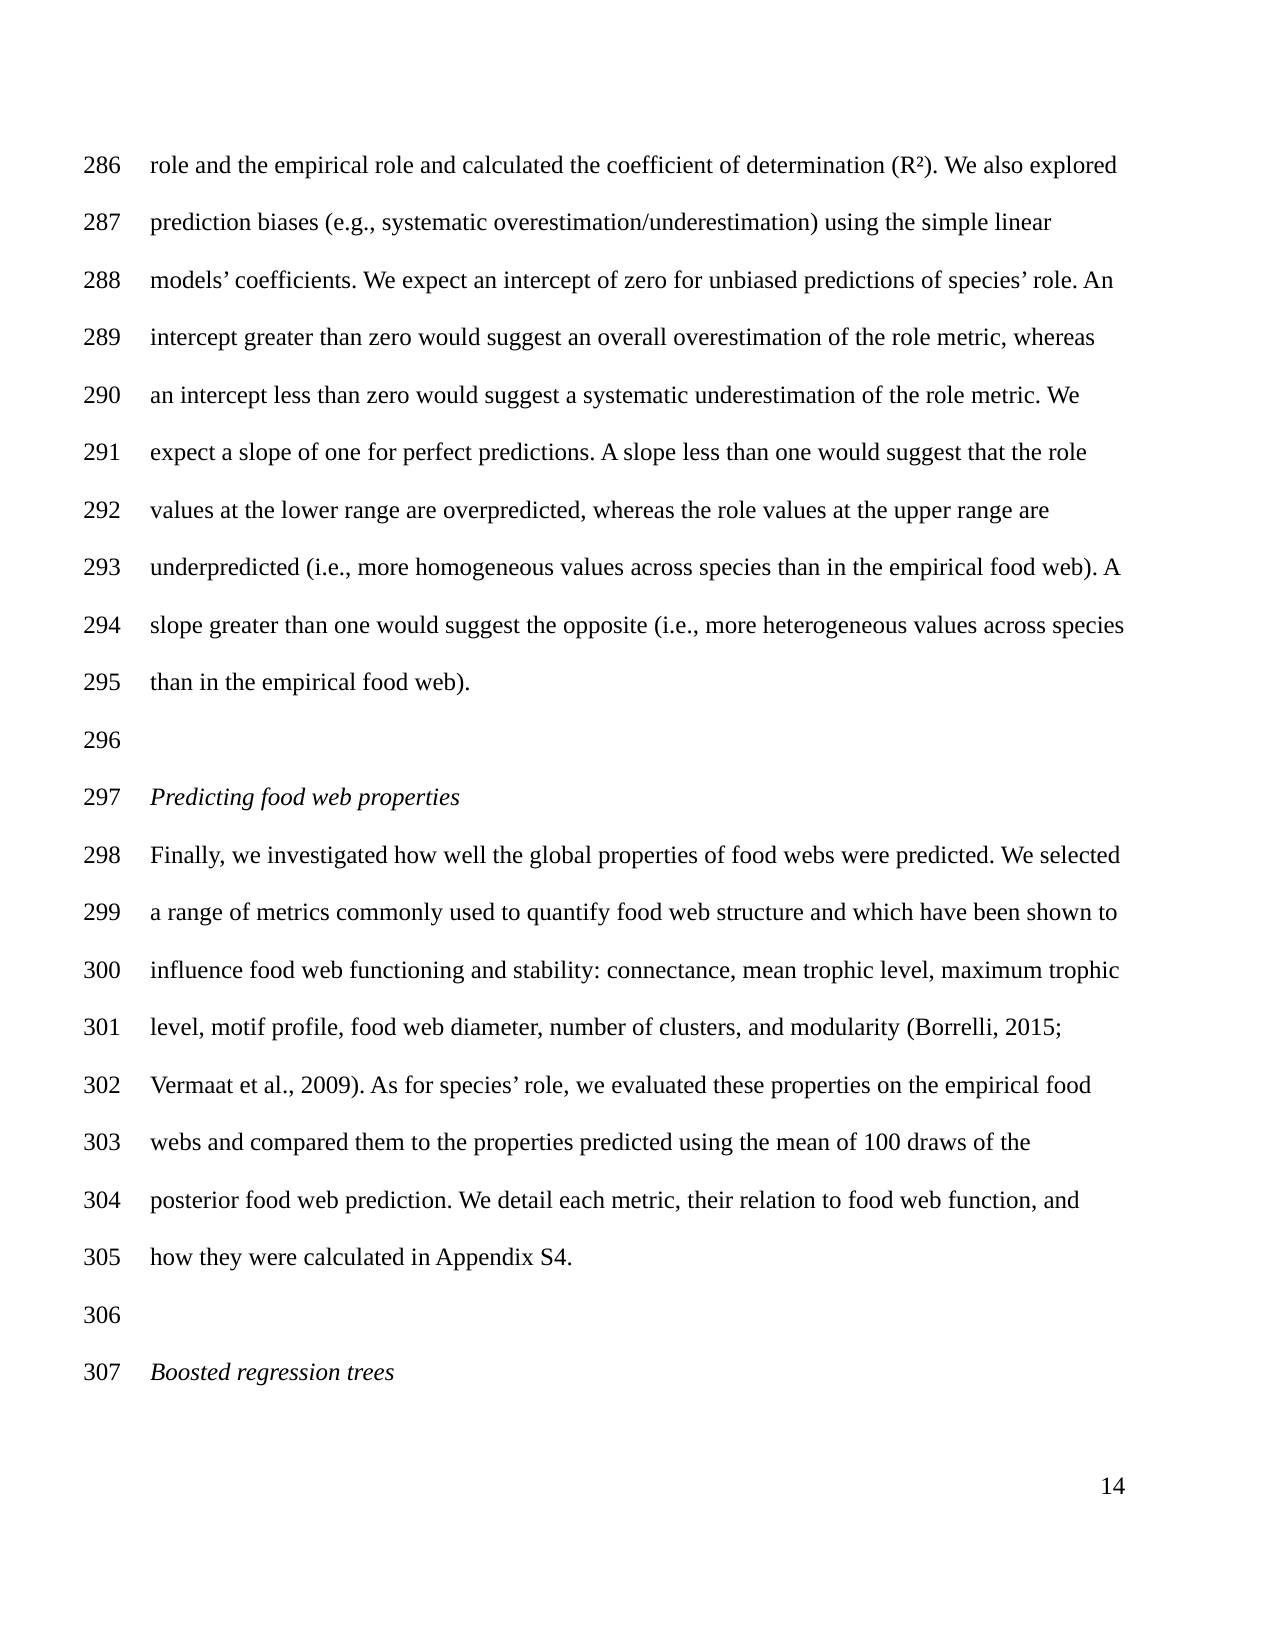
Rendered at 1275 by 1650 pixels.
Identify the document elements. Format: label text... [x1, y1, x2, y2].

text Boosted regression trees [150, 1357, 1125, 1386]
text role and the empirical role and calculated the coefficient of determination (R²). We also explored prediction biases (e.g., systematic overestimation/underestimation) using the simple linear models’ coefficients. We expect an intercept of zero for unbiased predictions of species’ role. An intercept greater than zero would suggest an overall overestimation of the role metric, whereas an intercept less than zero would suggest a systematic underestimation of the role metric. We expect a slope of one for perfect predictions. A slope less than one would suggest that the role values at the lower range are overpredicted, whereas the role values at the upper range are underpredicted (i.e., more homogeneous values across species than in the empirical food web). A slope greater than one would suggest the opposite (i.e., more heterogeneous values across species than in the empirical food web). [150, 150, 1125, 696]
text Finally, we investigated how well the global properties of food webs were predicted. We selected a range of metrics commonly used to quantify food web structure and which have been shown to influence food web functioning and stability: connectance, mean trophic level, maximum trophic level, motif profile, food web diameter, number of clusters, and modularity (Borrelli, 2015; Vermaat et al., 2009). As for species’ role, we evaluated these properties on the empirical food webs and compared them to the properties predicted using the mean of 100 draws of the posterior food web prediction. We detail each metric, their relation to food web function, and how they were calculated in Appendix S4. [150, 840, 1125, 1271]
text Predicting food web properties [150, 782, 1125, 811]
